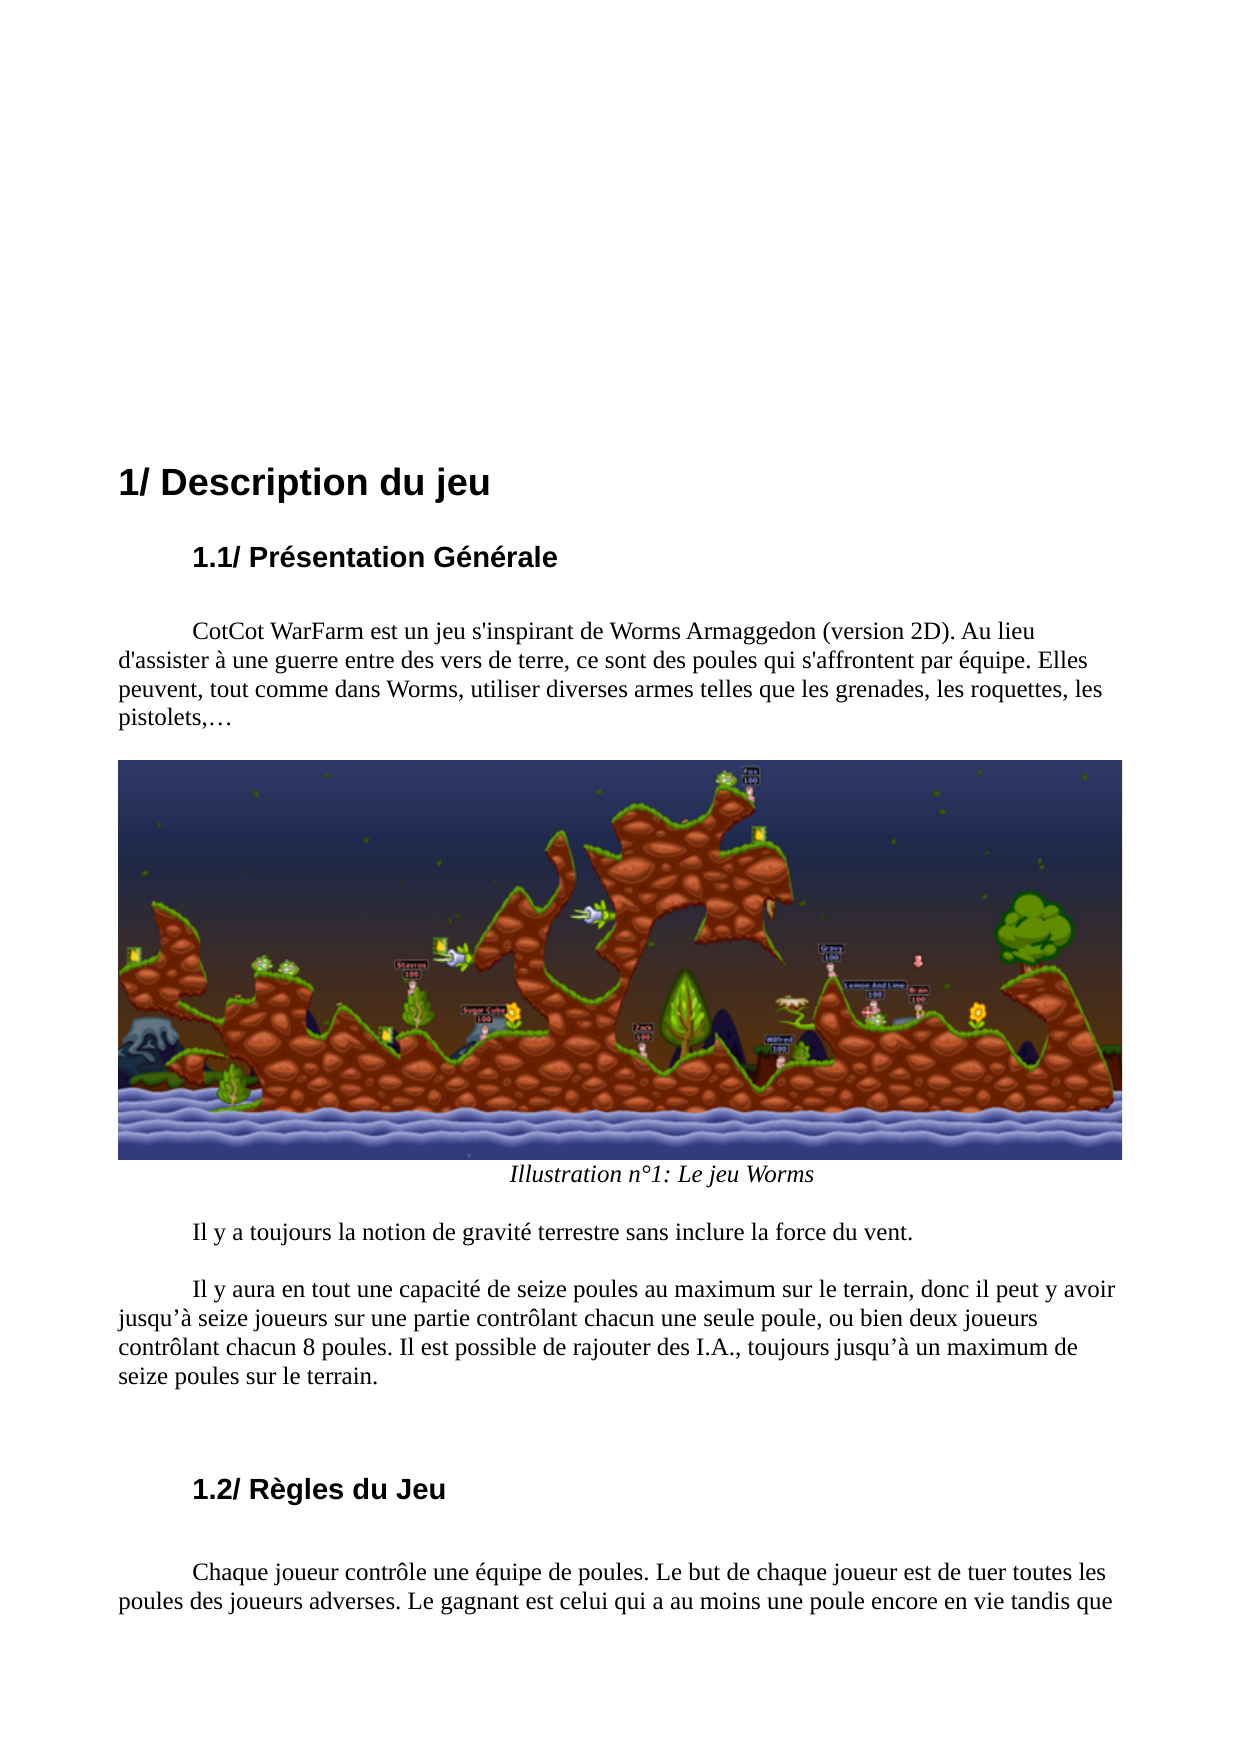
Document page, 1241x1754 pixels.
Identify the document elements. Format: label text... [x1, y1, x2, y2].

text CotCot WarFarm est un jeu s'inspirant de Worms Armaggedon (version 2D). Au lieu d'assister à une guerre entre des vers de terre, ce sont des poules qui s'affrontent par équipe. Elles peuvent, tout comme dans Worms, utiliser diverses armes telles que les grenades, les roquettes, les pistolets,… [118, 616, 1122, 731]
picture [118, 760, 1123, 1160]
text Il y a toujours la notion de gravité terrestre sans inclure la force du vent. [118, 1217, 1122, 1246]
subtitle 1/ Description du jeu [118, 459, 1122, 503]
subtitle 1.2/ Règles du Jeu [118, 1468, 1122, 1507]
text Chaque joueur contrôle une équipe de poules. Le but de chaque joueur est de tuer toutes les poules des joueurs adverses. Le gagnant est celui qui a au moins une poule encore en vie tandis que [118, 1553, 1122, 1615]
text Il y aura en tout une capacité de seize poules au maximum sur le terrain, donc il peut y avoir jusqu’à seize joueurs sur une partie contrôlant chacun une seule poule, ou bien deux joueurs contrôlant chacun 8 poules. Il est possible de rajouter des I.A., toujours jusqu’à un maximum de seize poules sur le terrain. [118, 1274, 1122, 1389]
subtitle 1.1/ Présentation Générale [118, 536, 1122, 575]
text Illustration n°1: Le jeu Worms [118, 1160, 1122, 1188]
